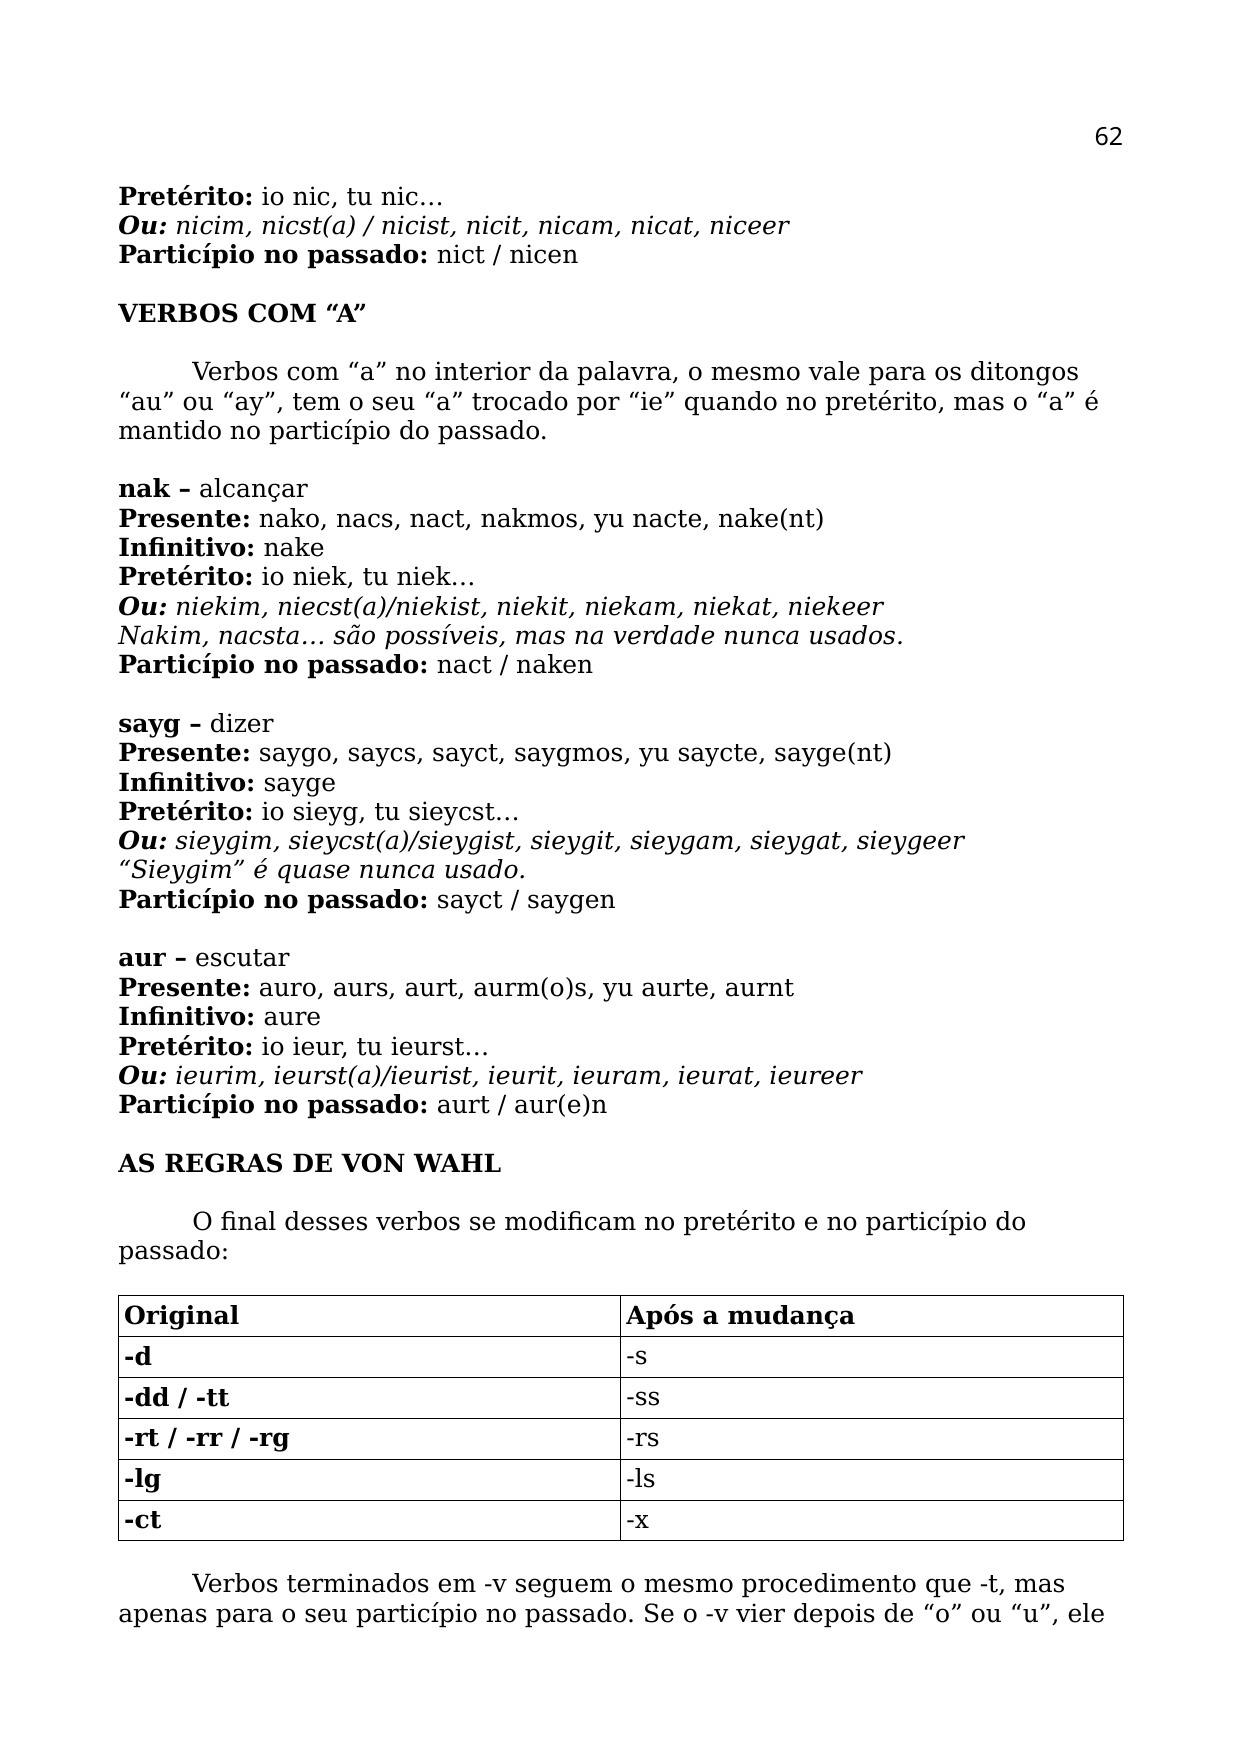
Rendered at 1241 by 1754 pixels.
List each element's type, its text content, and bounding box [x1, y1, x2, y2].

text sayg – dizer [118, 709, 1123, 738]
text Ou: sieygim, sieycst(a)/sieygist, sieygit, sieygam, sieygat, sieygeer [118, 826, 1123, 856]
subtitle VERBOS COM “A” [118, 299, 1123, 328]
text Infinitivo: aure [118, 1002, 1123, 1031]
text Particípio no passado: nict / nicen [118, 240, 1123, 270]
subtitle AS REGRAS DE VON WAHL [118, 1149, 1123, 1178]
table_cell -s [621, 1337, 1123, 1377]
text “Sieygim” é quase nunca usado. [118, 856, 1123, 885]
text Infinitivo: sayge [118, 767, 1123, 797]
text Pretérito: io ieur, tu ieurst… [118, 1031, 1123, 1061]
table_cell -x [621, 1501, 1123, 1540]
text Pretérito: io niek, tu niek… [118, 562, 1123, 592]
table_cell -rt / -rr / -rg [119, 1419, 620, 1458]
text Presente: auro, aurs, aurt, aurm(o)s, yu aurte, aurnt [118, 973, 1123, 1002]
text Ou: niekim, niecst(a)/niekist, niekit, niekam, niekat, niekeer [118, 592, 1123, 621]
text Nakim, nacsta… são possíveis, mas na verdade nunca usados. [118, 621, 1123, 650]
text Infinitivo: nake [118, 533, 1123, 562]
text nak – alcançar [118, 474, 1123, 503]
text Particípio no passado: aurt / aur(e)n [118, 1090, 1123, 1119]
table_cell -rs [621, 1419, 1123, 1458]
text Pretérito: io nic, tu nic… [118, 182, 1123, 211]
text Particípio no passado: nact / naken [118, 650, 1123, 679]
text Ou: ieurim, ieurst(a)/ieurist, ieurit, ieuram, ieurat, ieureer [118, 1061, 1123, 1090]
table_header Original [119, 1296, 620, 1336]
text O final desses verbos se modificam no pretérito e no particípio do passado: [118, 1207, 1123, 1266]
table_cell -ss [621, 1378, 1123, 1418]
table_cell -d [119, 1337, 620, 1377]
text Verbos terminados em -v seguem o mesmo procedimento que -t, mas apenas para o seu particípio no passado. Se o -v vier depois de “o” ou “u”, ele [118, 1570, 1123, 1628]
text aur – escutar [118, 943, 1123, 973]
text Particípio no passado: sayct / saygen [118, 885, 1123, 914]
text Verbos com “a” no interior da palavra, o mesmo vale para os ditongos “au” ou “ay”, tem o seu “a” trocado por “ie” quando no pretérito, mas o “a” é mantido no particípio do passado. [118, 357, 1123, 445]
table_header Após a mudança [621, 1296, 1123, 1336]
text Pretérito: io sieyg, tu sieycst… [118, 797, 1123, 826]
table_cell -ct [119, 1501, 620, 1540]
text Ou: nicim, nicst(a) / nicist, nicit, nicam, nicat, niceer [118, 211, 1123, 240]
text Presente: saygo, saycs, sayct, saygmos, yu saycte, sayge(nt) [118, 738, 1123, 767]
table_cell -lg [119, 1460, 620, 1499]
table_cell -dd / -tt [119, 1378, 620, 1418]
table_cell -ls [621, 1460, 1123, 1499]
text Presente: nako, nacs, nact, nakmos, yu nacte, nake(nt) [118, 503, 1123, 533]
